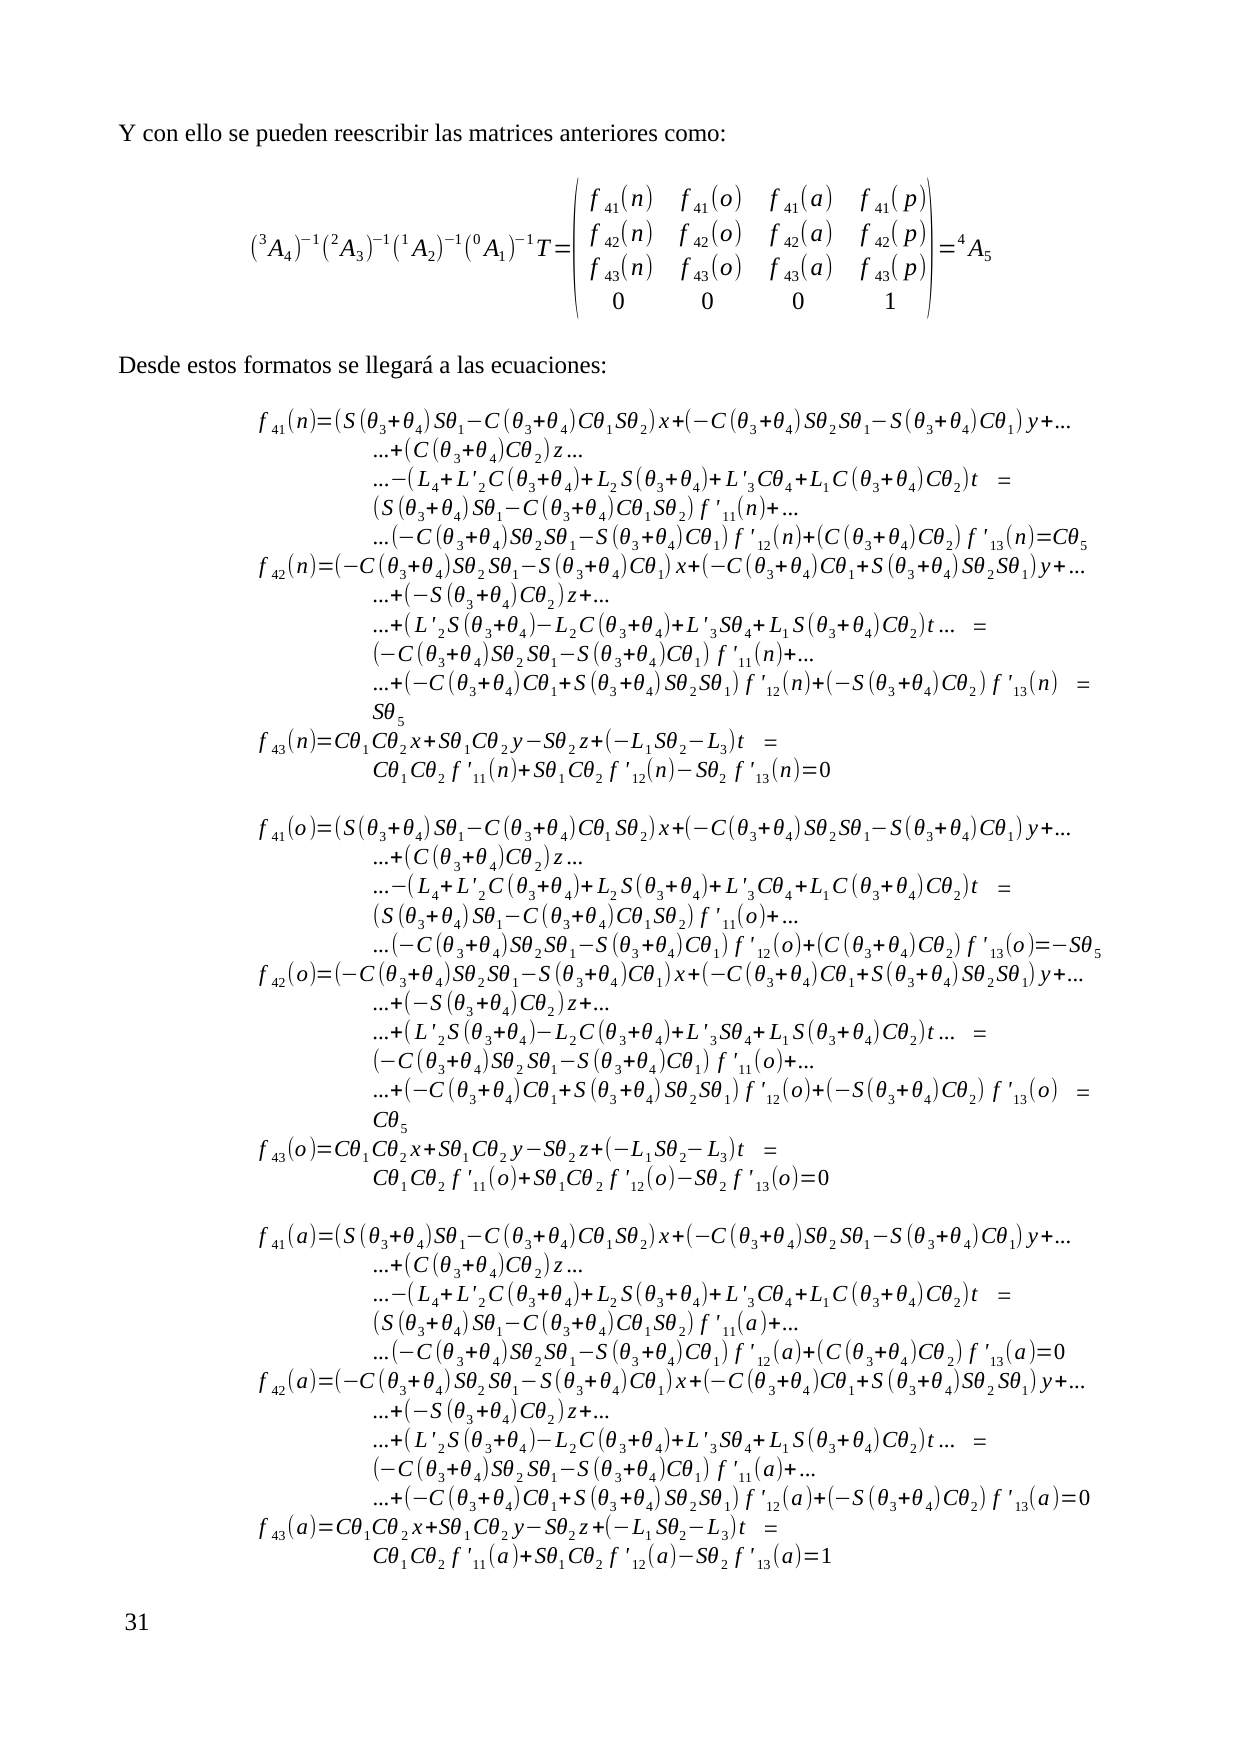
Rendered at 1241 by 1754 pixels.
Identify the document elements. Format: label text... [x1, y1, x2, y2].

text = [354, 1078, 1122, 1107]
text = [354, 670, 1122, 699]
text Y con ello se pueden reescribir las matrices anteriores como: [118, 118, 1122, 147]
text = [236, 1514, 1122, 1543]
text = [354, 1427, 1122, 1456]
text = [354, 466, 1122, 495]
text = [354, 1019, 1122, 1048]
text = [236, 728, 1122, 757]
text = [354, 1281, 1122, 1310]
text = [236, 1136, 1122, 1165]
text = [354, 612, 1122, 641]
text = [354, 873, 1122, 903]
text Desde estos formatos se llegará a las ecuaciones: [118, 350, 1122, 379]
